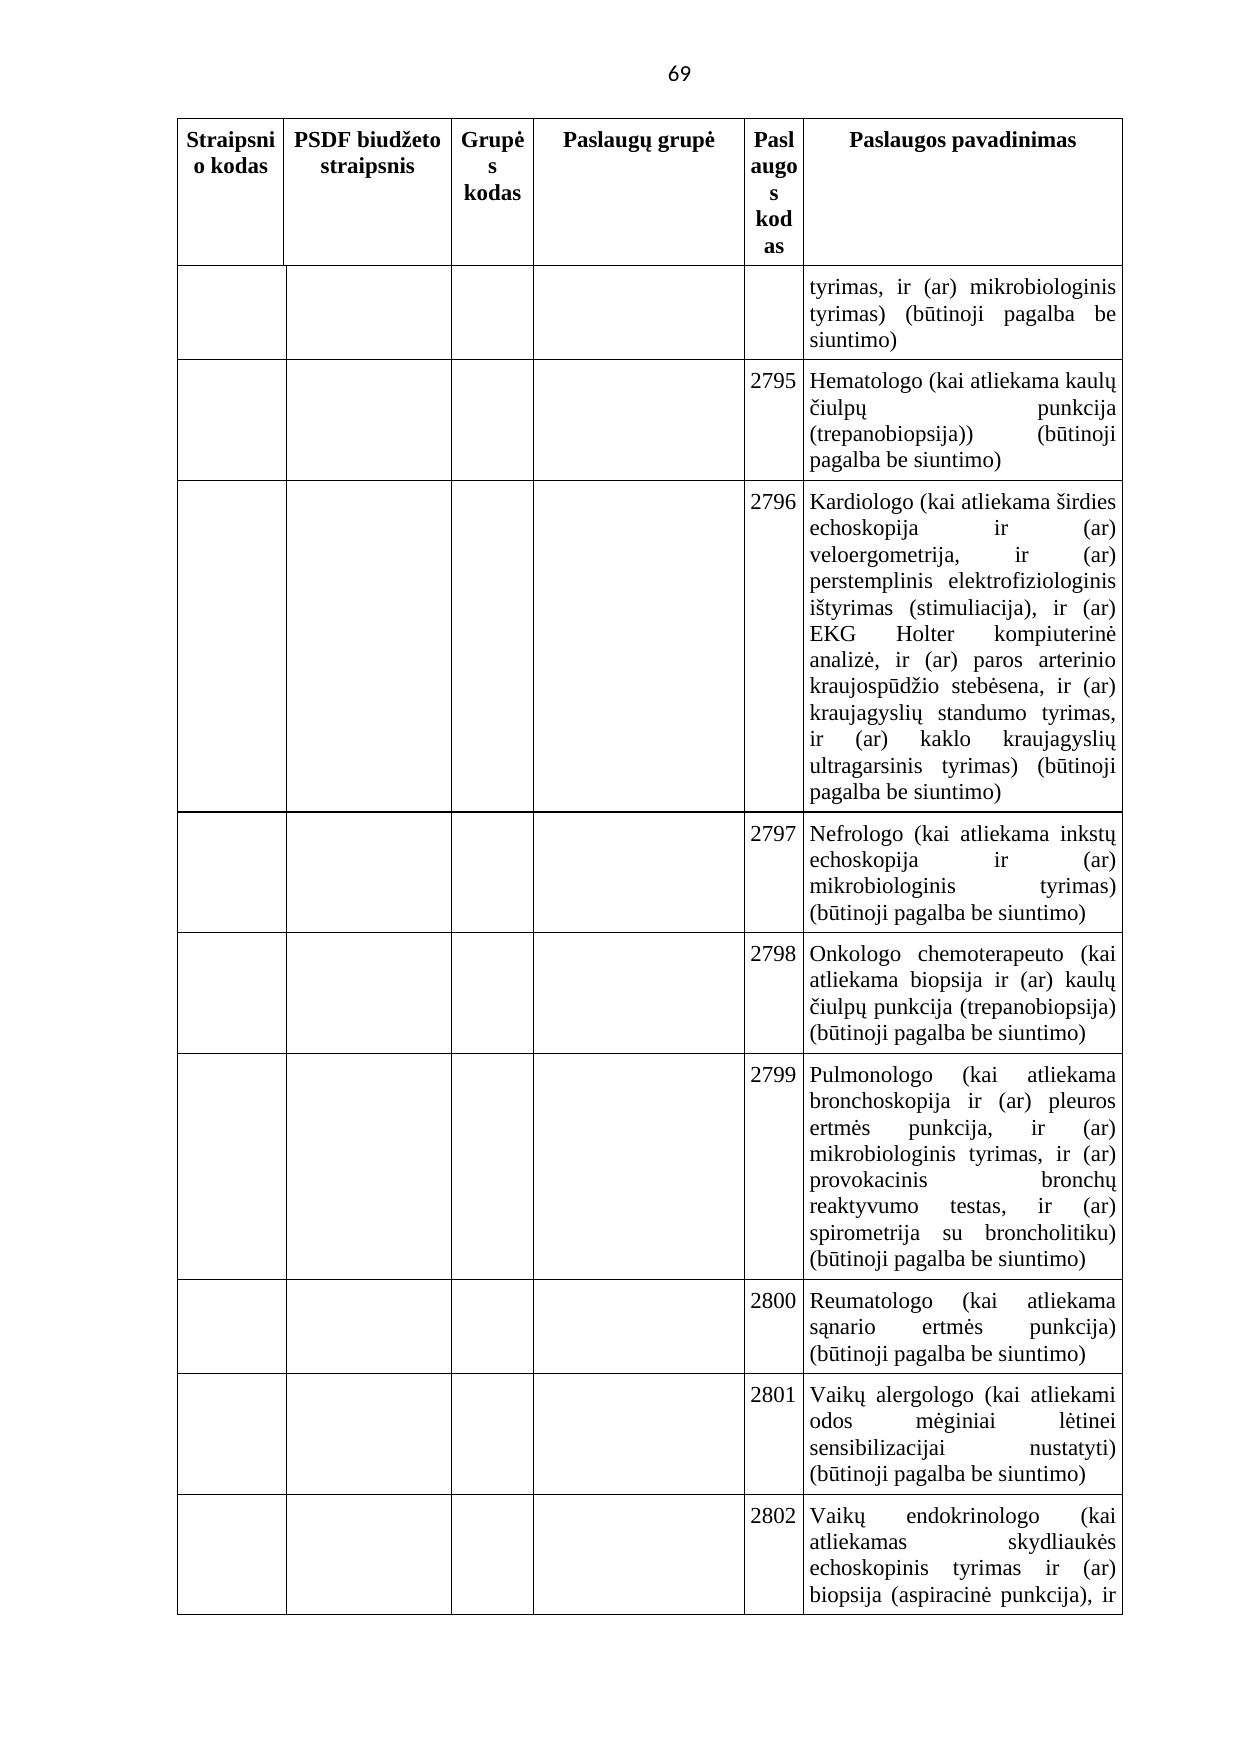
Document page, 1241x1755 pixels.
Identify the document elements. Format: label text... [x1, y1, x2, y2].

table_cell Nefrologo (kai atliekama inkstų echoskopija ir (ar) mikrobiologinis tyrimas) (būtinoji pagalba be siuntimo) [804, 813, 1122, 932]
table_cell 2801 [745, 1374, 803, 1494]
table_cell [534, 481, 744, 811]
table_cell [287, 481, 451, 811]
table_cell [287, 1054, 451, 1279]
table_cell [534, 1495, 744, 1614]
table_cell 2799 [745, 1054, 803, 1279]
table_cell [452, 933, 533, 1053]
table_cell [452, 1280, 533, 1373]
table_cell [178, 481, 286, 811]
table_cell [452, 1495, 533, 1614]
table_header PSDF biudžeto straipsnis [284, 119, 451, 265]
table_cell [287, 813, 451, 932]
table_header Straipsnio kodas [178, 119, 283, 265]
table_cell [452, 1054, 533, 1279]
table_cell Kardiologo (kai atliekama širdies echoskopija ir (ar) veloergometrija, ir (ar) perstemplinis elektrofiziologinis ištyrimas (stimuliacija), ir (ar) EKG Holter kompiuterinė analizė, ir (ar) paros arterinio kraujospūdžio stebėsena, ir (ar) kraujagyslių standumo tyrimas, ir (ar) kaklo kraujagyslių ultragarsinis tyrimas) (būtinoji pagalba be siuntimo) [804, 481, 1122, 811]
table_cell [452, 1374, 533, 1494]
table_cell Pulmonologo (kai atliekama bronchoskopija ir (ar) pleuros ertmės punkcija, ir (ar) mikrobiologinis tyrimas, ir (ar) provokacinis bronchų reaktyvumo testas, ir (ar) spirometrija su broncholitiku) (būtinoji pagalba be siuntimo) [804, 1054, 1122, 1279]
table_cell [287, 1374, 451, 1494]
table_cell tyrimas, ir (ar) mikrobiologinis tyrimas) (būtinoji pagalba be siuntimo) [804, 266, 1122, 359]
table_cell [287, 1280, 451, 1373]
table_cell Reumatologo (kai atliekama sąnario ertmės punkcija) (būtinoji pagalba be siuntimo) [804, 1280, 1122, 1373]
table_cell 2797 [745, 813, 803, 932]
table_cell [178, 1054, 286, 1279]
table_cell [452, 481, 533, 811]
table_cell [178, 1280, 286, 1373]
table_cell 2798 [745, 933, 803, 1053]
table_cell Onkologo chemoterapeuto (kai atliekama biopsija ir (ar) kaulų čiulpų punkcija (trepanobiopsija) (būtinoji pagalba be siuntimo) [804, 933, 1122, 1053]
table_cell [745, 266, 803, 359]
table_header Paslaugų grupė [534, 119, 744, 265]
table_cell [534, 813, 744, 932]
table_cell [178, 933, 286, 1053]
table_cell 2800 [745, 1280, 803, 1373]
table_cell [534, 1054, 744, 1279]
table_cell [287, 1495, 451, 1614]
table_cell [287, 360, 451, 480]
table_header Grupės kodas [452, 119, 533, 265]
table_cell [534, 1280, 744, 1373]
table_cell [452, 360, 533, 480]
table_cell 2802 [745, 1495, 803, 1614]
table_cell [534, 360, 744, 480]
table_cell [287, 933, 451, 1053]
table_cell [287, 266, 451, 359]
table_cell Hematologo (kai atliekama kaulų čiulpų punkcija (trepanobiopsija)) (būtinoji pagalba be siuntimo) [804, 360, 1122, 480]
table_cell [534, 266, 744, 359]
table_header Paslaugos pavadinimas [804, 119, 1122, 265]
table_cell Vaikų alergologo (kai atliekami odos mėginiai lėtinei sensibilizacijai nustatyti) (būtinoji pagalba be siuntimo) [804, 1374, 1122, 1494]
table_cell 2795 [745, 360, 803, 480]
table_cell [178, 360, 286, 480]
table_header Paslaugos kodas [745, 119, 803, 265]
table_cell Vaikų endokrinologo (kai atliekamas skydliaukės echoskopinis tyrimas ir (ar) biopsija (aspiracinė punkcija), ir [804, 1495, 1122, 1614]
table_cell [534, 933, 744, 1053]
table_cell [178, 1374, 286, 1494]
table_cell [178, 1495, 286, 1614]
table_cell [452, 266, 533, 359]
table_cell 2796 [745, 481, 803, 811]
table_cell [178, 266, 286, 359]
table_cell [178, 813, 286, 932]
table_cell [452, 813, 533, 932]
table_cell [534, 1374, 744, 1494]
